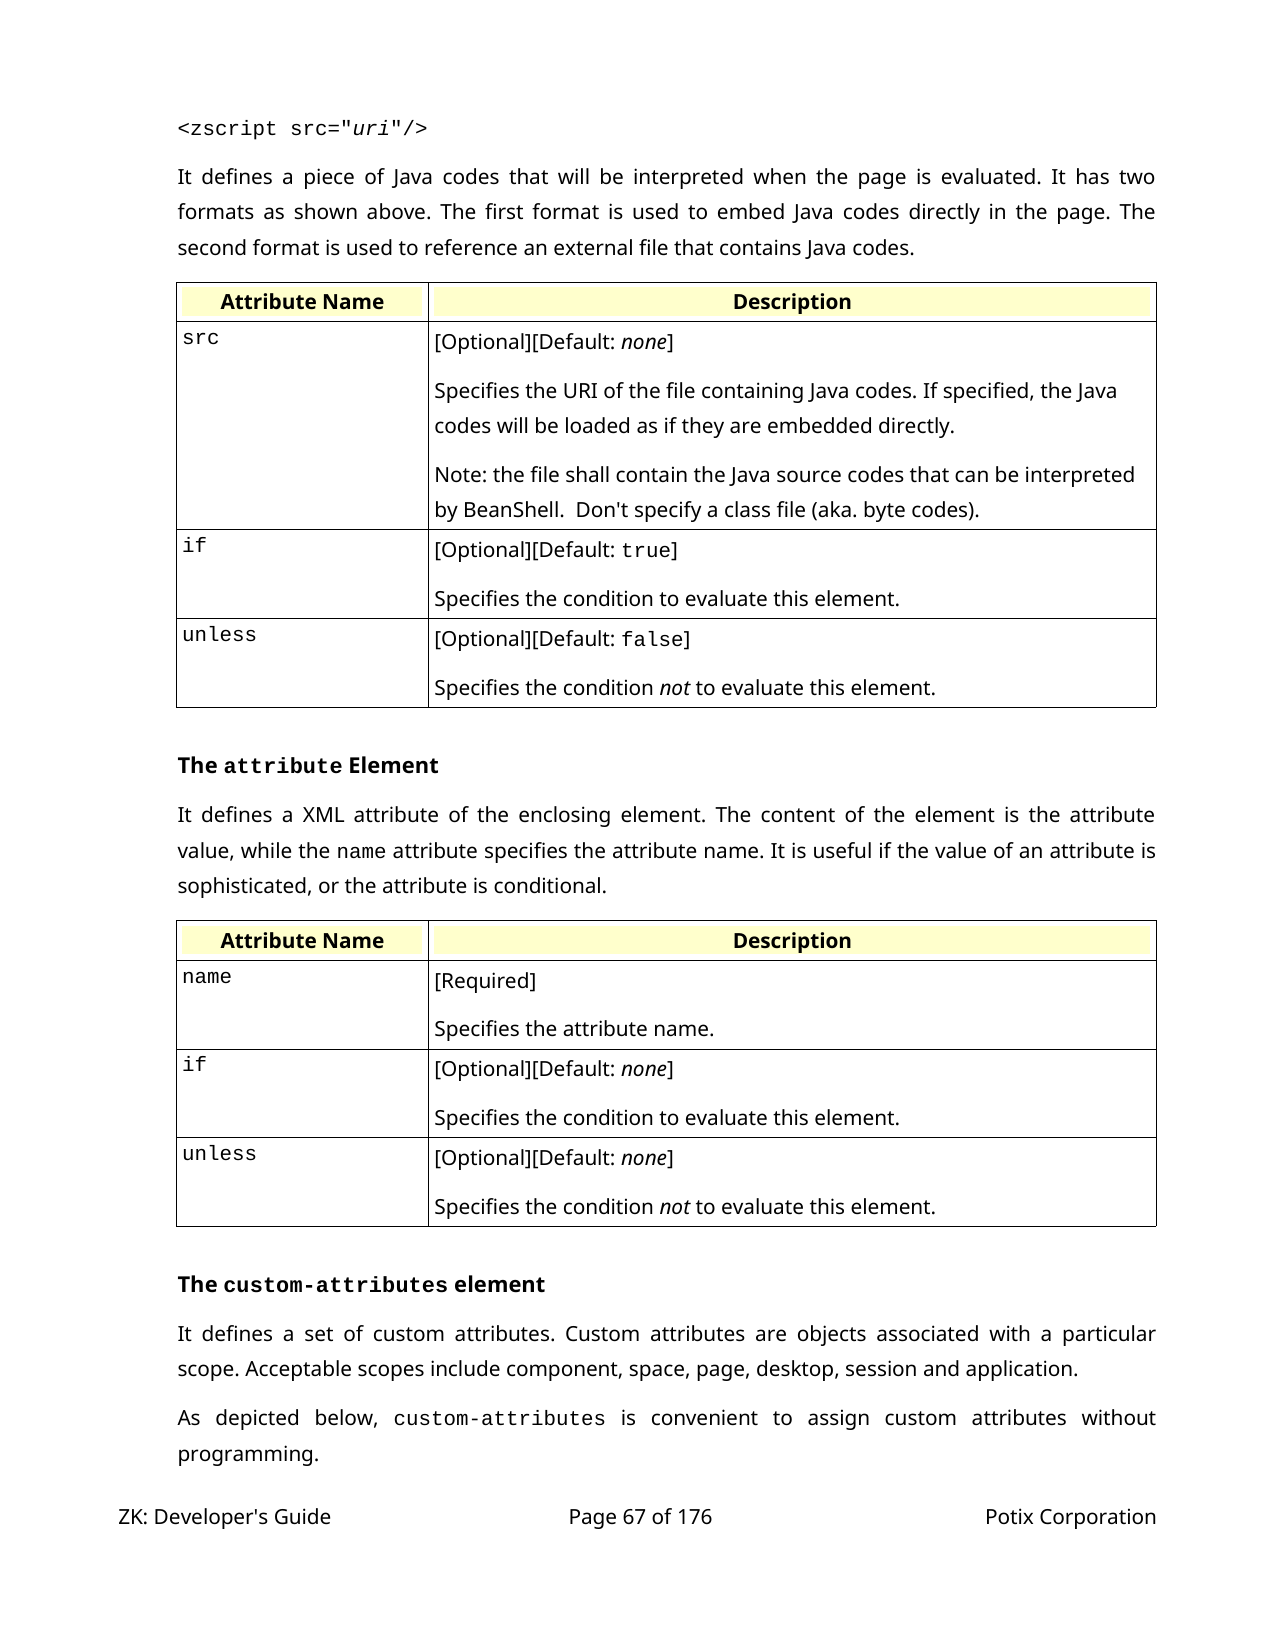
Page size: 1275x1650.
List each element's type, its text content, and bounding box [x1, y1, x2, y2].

table_cell [Optional][Default: none] Specifies the condition not to evaluate this element. [429, 1138, 1156, 1226]
table_cell [Required] Specifies the attribute name. [429, 961, 1156, 1049]
table_cell [Optional][Default: false] Specifies the condition not to evaluate this element. [429, 619, 1156, 707]
table_cell unless [177, 1138, 428, 1226]
table_cell if [177, 530, 428, 618]
table_header Attribute Name [177, 921, 428, 960]
text It defines a set of custom attributes. Custom attributes are objects associated with a particular scope. Acceptable scopes include component, space, page, desktop, session and application. [177, 1319, 1157, 1383]
text As depicted below, custom-attributes is convenient to assign custom attributes without programming. [177, 1403, 1157, 1467]
text It defines a XML attribute of the enclosing element. The content of the element is the attribute value, while the name attribute specifies the attribute name. It is useful if the value of an attribute is sophisticated, or the attribute is conditional. [177, 801, 1157, 899]
table_cell unless [177, 619, 428, 707]
table_cell if [177, 1050, 428, 1137]
table_cell [Optional][Default: true] Specifies the condition to evaluate this element. [429, 530, 1156, 618]
table_header Attribute Name [177, 283, 428, 321]
text <zscript src="uri"/> [177, 118, 1157, 142]
subtitle The custom-attributes element [177, 1268, 1157, 1298]
table_cell src [177, 322, 428, 529]
table_header Description [429, 921, 1156, 960]
table_cell [Optional][Default: none] Specifies the condition to evaluate this element. [429, 1050, 1156, 1137]
subtitle The attribute Element [177, 750, 1157, 780]
table_header Description [429, 283, 1156, 321]
table_cell name [177, 961, 428, 1049]
table_cell [Optional][Default: none] Specifies the URI of the file containing Java codes. If specified, the Java codes will be loaded as if they are embedded directly. Note: the file shall contain the Java source codes that can be interpreted by BeanShell. Don't specify a class file (aka. byte codes). [429, 322, 1156, 529]
text It defines a piece of Java codes that will be interpreted when the page is evaluated. It has two formats as shown above. The first format is used to embed Java codes directly in the page. The second format is used to reference an external file that contains Java codes. [177, 162, 1157, 261]
